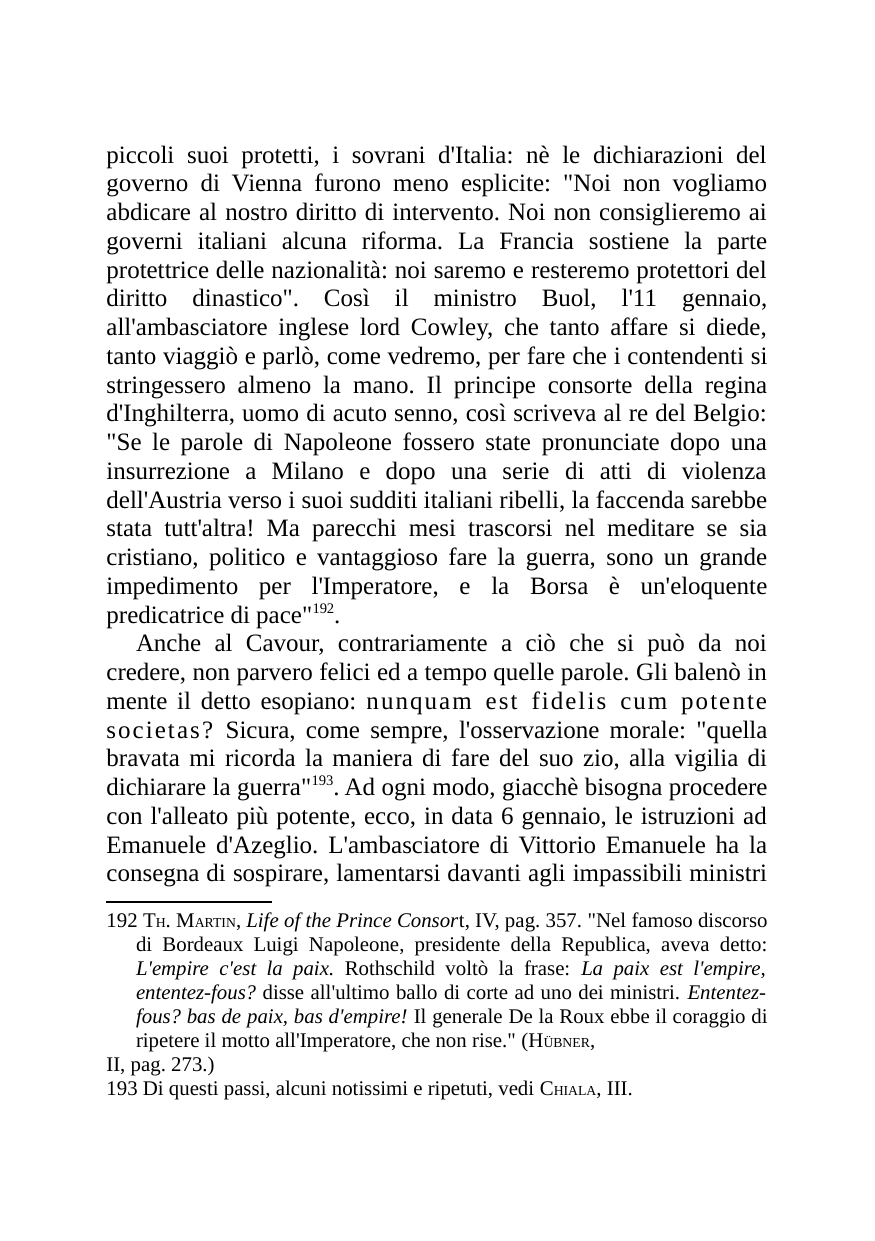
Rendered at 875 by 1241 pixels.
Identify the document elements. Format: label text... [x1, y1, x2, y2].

text piccoli suoi protetti, i sovrani d'Italia: nè le dichiarazioni del governo di Vienna furono meno esplicite: "Noi non vogliamo abdicare al nostro diritto di intervento. Noi non consiglieremo ai governi italiani alcuna riforma. La Francia sostiene la parte protettrice delle nazionalità: noi saremo e resteremo protettori del diritto dinastico". Così il ministro Buol, l'11 gennaio, all'ambasciatore inglese lord Cowley, che tanto affare si diede, tanto viaggiò e parlò, come vedremo, per fare che i contendenti si stringessero almeno la mano. Il principe consorte della regina d'Inghilterra, uomo di acuto senno, così scriveva al re del Belgio: "Se le parole di Napoleone fossero state pronunciate dopo una insurrezione a Milano e dopo una serie di atti di violenza dell'Austria verso i suoi sudditi italiani ribelli, la faccenda sarebbe stata tutt'altra! Ma parecchi mesi trascorsi nel meditare se sia cristiano, politico e vantaggioso fare la guerra, sono un grande impedimento per l'Imperatore, e la Borsa è un'eloquente predicatrice di pace". [106, 140, 768, 628]
text Di questi passi, alcuni notissimi e ripetuti, vedi Chiala, III. [106, 1076, 768, 1100]
text II, pag. 273.) [106, 1052, 768, 1076]
text Anche al Cavour, contrariamente a ciò che si può da noi credere, non parvero felici ed a tempo quelle parole. Gli balenò in mente il detto esopiano: nunquam est fidelis cum potente societas? Sicura, come sempre, l'osservazione morale: "quella bravata mi ricorda la maniera di fare del suo zio, alla vigilia di dichiarare la guerra". Ad ogni modo, giacchè bisogna procedere con l'alleato più potente, ecco, in data 6 gennaio, le istruzioni ad Emanuele d'Azeglio. L'ambasciatore di Vittorio Emanuele ha la consegna di sospirare, lamentarsi davanti agli impassibili ministri [106, 628, 768, 887]
text Th. Martin, Life of the Prince Consort, IV, pag. 357. "Nel famoso discorso di Bordeaux Luigi Napoleone, presidente della Republica, aveva detto: L'empire c'est la paix. Rothschild voltò la frase: La paix est l'empire, ententez-fous? disse all'ultimo ballo di corte ad uno dei ministri. Ententez-fous? bas de paix, bas d'empire! Il generale De la Roux ebbe il coraggio di ripetere il motto all'Imperatore, che non rise." (Hübner, [106, 908, 768, 1052]
